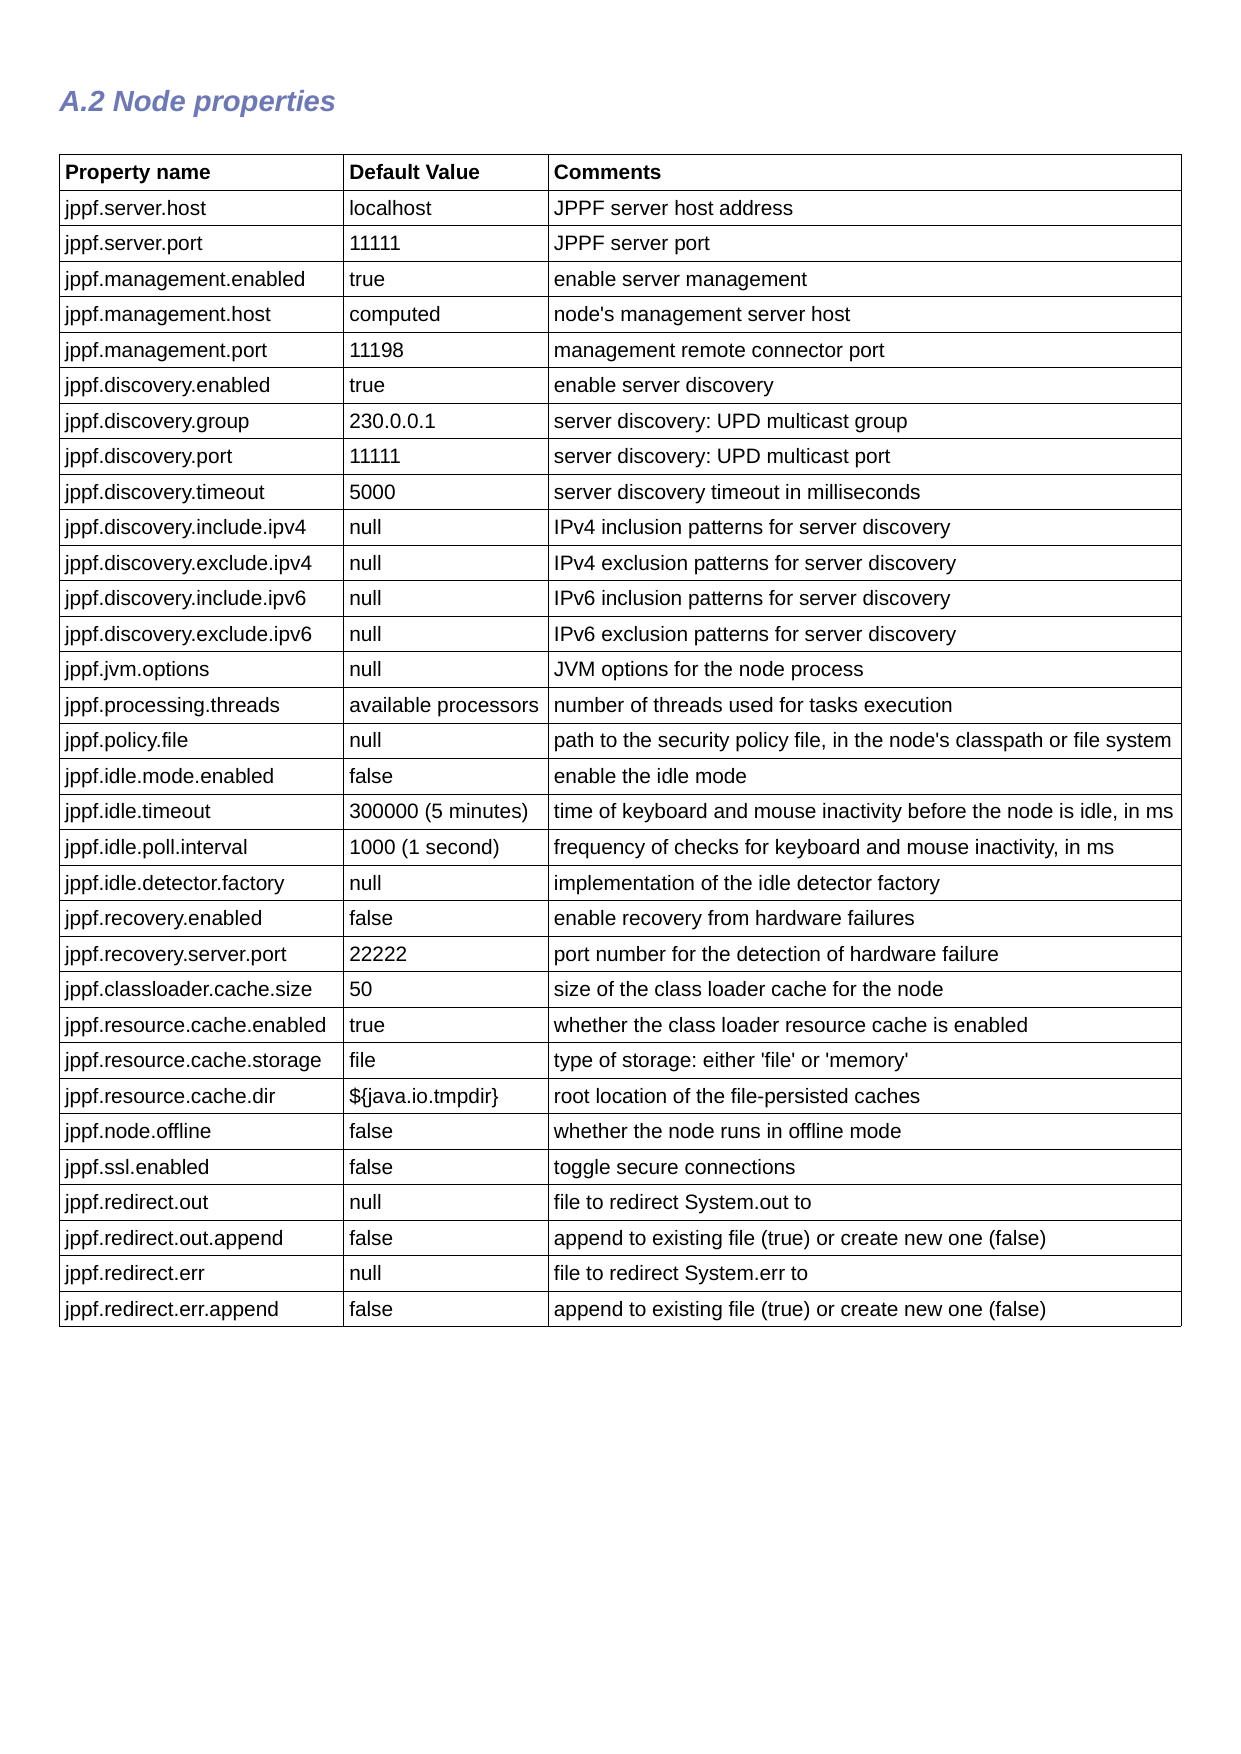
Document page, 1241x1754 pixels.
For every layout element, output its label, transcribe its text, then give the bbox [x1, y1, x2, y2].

table_cell append to existing file (true) or create new one (false) [549, 1292, 1181, 1326]
table_cell computed [344, 297, 548, 332]
table_cell server discovery: UPD multicast group [549, 404, 1181, 438]
table_cell server discovery timeout in milliseconds [549, 475, 1181, 509]
table_cell 11111 [344, 226, 548, 261]
table_cell management remote connector port [549, 333, 1181, 367]
table_cell jppf.node.offline [60, 1114, 343, 1149]
table_cell jppf.discovery.group [60, 404, 343, 438]
table_cell jppf.idle.detector.factory [60, 866, 343, 900]
table_cell IPv6 inclusion patterns for server discovery [549, 581, 1181, 616]
table_cell whether the node runs in offline mode [549, 1114, 1181, 1149]
table_cell IPv4 exclusion patterns for server discovery [549, 546, 1181, 580]
table_cell false [344, 901, 548, 936]
table_cell server discovery: UPD multicast port [549, 439, 1181, 474]
table_cell file to redirect System.out to [549, 1185, 1181, 1220]
table_cell 11111 [344, 439, 548, 474]
table_cell enable the idle mode [549, 759, 1181, 793]
table_cell jppf.discovery.include.ipv6 [60, 581, 343, 616]
table_cell JPPF server host address [549, 191, 1181, 225]
table_cell append to existing file (true) or create new one (false) [549, 1221, 1181, 1255]
table_cell jppf.discovery.exclude.ipv6 [60, 617, 343, 651]
table_cell jppf.jvm.options [60, 652, 343, 687]
table_cell 1000 (1 second) [344, 830, 548, 864]
table_cell enable recovery from hardware failures [549, 901, 1181, 936]
table_cell time of keyboard and mouse inactivity before the node is idle, in ms [549, 795, 1181, 829]
table_cell false [344, 1292, 548, 1326]
table_cell node's management server host [549, 297, 1181, 332]
table_cell true [344, 1008, 548, 1042]
table_cell jppf.management.enabled [60, 262, 343, 296]
table_cell ${java.io.tmpdir} [344, 1079, 548, 1113]
table_cell false [344, 1150, 548, 1184]
table_cell jppf.idle.poll.interval [60, 830, 343, 864]
table_cell localhost [344, 191, 548, 225]
table_cell size of the class loader cache for the node [549, 972, 1181, 1007]
table_cell null [344, 617, 548, 651]
table_cell null [344, 652, 548, 687]
table_cell jppf.discovery.include.ipv4 [60, 510, 343, 545]
table_cell 50 [344, 972, 548, 1007]
table_cell false [344, 759, 548, 793]
table_cell jppf.server.host [60, 191, 343, 225]
table_cell IPv4 inclusion patterns for server discovery [549, 510, 1181, 545]
table_cell null [344, 1256, 548, 1291]
table_cell jppf.classloader.cache.size [60, 972, 343, 1007]
table_cell jppf.resource.cache.storage [60, 1043, 343, 1078]
table_cell null [344, 1185, 548, 1220]
table_cell path to the security policy file, in the node's classpath or file system [549, 724, 1181, 758]
table_cell null [344, 510, 548, 545]
table_cell jppf.discovery.exclude.ipv4 [60, 546, 343, 580]
table_cell type of storage: either 'file' or 'memory' [549, 1043, 1181, 1078]
table_cell jppf.management.port [60, 333, 343, 367]
table_cell jppf.policy.file [60, 724, 343, 758]
table_cell 11198 [344, 333, 548, 367]
table_cell jppf.management.host [60, 297, 343, 332]
table_cell frequency of checks for keyboard and mouse inactivity, in ms [549, 830, 1181, 864]
table_cell jppf.processing.threads [60, 688, 343, 722]
table_cell jppf.recovery.enabled [60, 901, 343, 936]
table_cell jppf.discovery.enabled [60, 368, 343, 403]
table_cell null [344, 866, 548, 900]
table_cell file [344, 1043, 548, 1078]
table_cell jppf.resource.cache.enabled [60, 1008, 343, 1042]
table_cell null [344, 581, 548, 616]
table_cell false [344, 1114, 548, 1149]
table_cell true [344, 368, 548, 403]
table_cell jppf.resource.cache.dir [60, 1079, 343, 1113]
table_cell jppf.discovery.timeout [60, 475, 343, 509]
table_cell 230.0.0.1 [344, 404, 548, 438]
table_cell number of threads used for tasks execution [549, 688, 1181, 722]
table_cell false [344, 1221, 548, 1255]
table_cell 22222 [344, 937, 548, 971]
subtitle Node properties [59, 84, 1181, 118]
table_cell null [344, 546, 548, 580]
table_cell JVM options for the node process [549, 652, 1181, 687]
table_cell jppf.idle.mode.enabled [60, 759, 343, 793]
table_cell toggle secure connections [549, 1150, 1181, 1184]
table_cell jppf.redirect.err [60, 1256, 343, 1291]
table_cell jppf.discovery.port [60, 439, 343, 474]
table_cell root location of the file-persisted caches [549, 1079, 1181, 1113]
table_cell JPPF server port [549, 226, 1181, 261]
table_cell jppf.server.port [60, 226, 343, 261]
table_cell jppf.idle.timeout [60, 795, 343, 829]
table_cell jppf.recovery.server.port [60, 937, 343, 971]
table_cell jppf.redirect.out.append [60, 1221, 343, 1255]
table_cell whether the class loader resource cache is enabled [549, 1008, 1181, 1042]
table_cell implementation of the idle detector factory [549, 866, 1181, 900]
table_header Default Value [344, 155, 548, 189]
table_cell 300000 (5 minutes) [344, 795, 548, 829]
table_cell port number for the detection of hardware failure [549, 937, 1181, 971]
table_header Property name [60, 155, 343, 189]
table_cell file to redirect System.err to [549, 1256, 1181, 1291]
table_cell enable server discovery [549, 368, 1181, 403]
table_cell null [344, 724, 548, 758]
table_cell enable server management [549, 262, 1181, 296]
table_cell true [344, 262, 548, 296]
table_cell available processors [344, 688, 548, 722]
table_cell jppf.redirect.out [60, 1185, 343, 1220]
table_cell IPv6 exclusion patterns for server discovery [549, 617, 1181, 651]
table_header Comments [549, 155, 1181, 189]
table_cell 5000 [344, 475, 548, 509]
table_cell jppf.ssl.enabled [60, 1150, 343, 1184]
table_cell jppf.redirect.err.append [60, 1292, 343, 1326]
